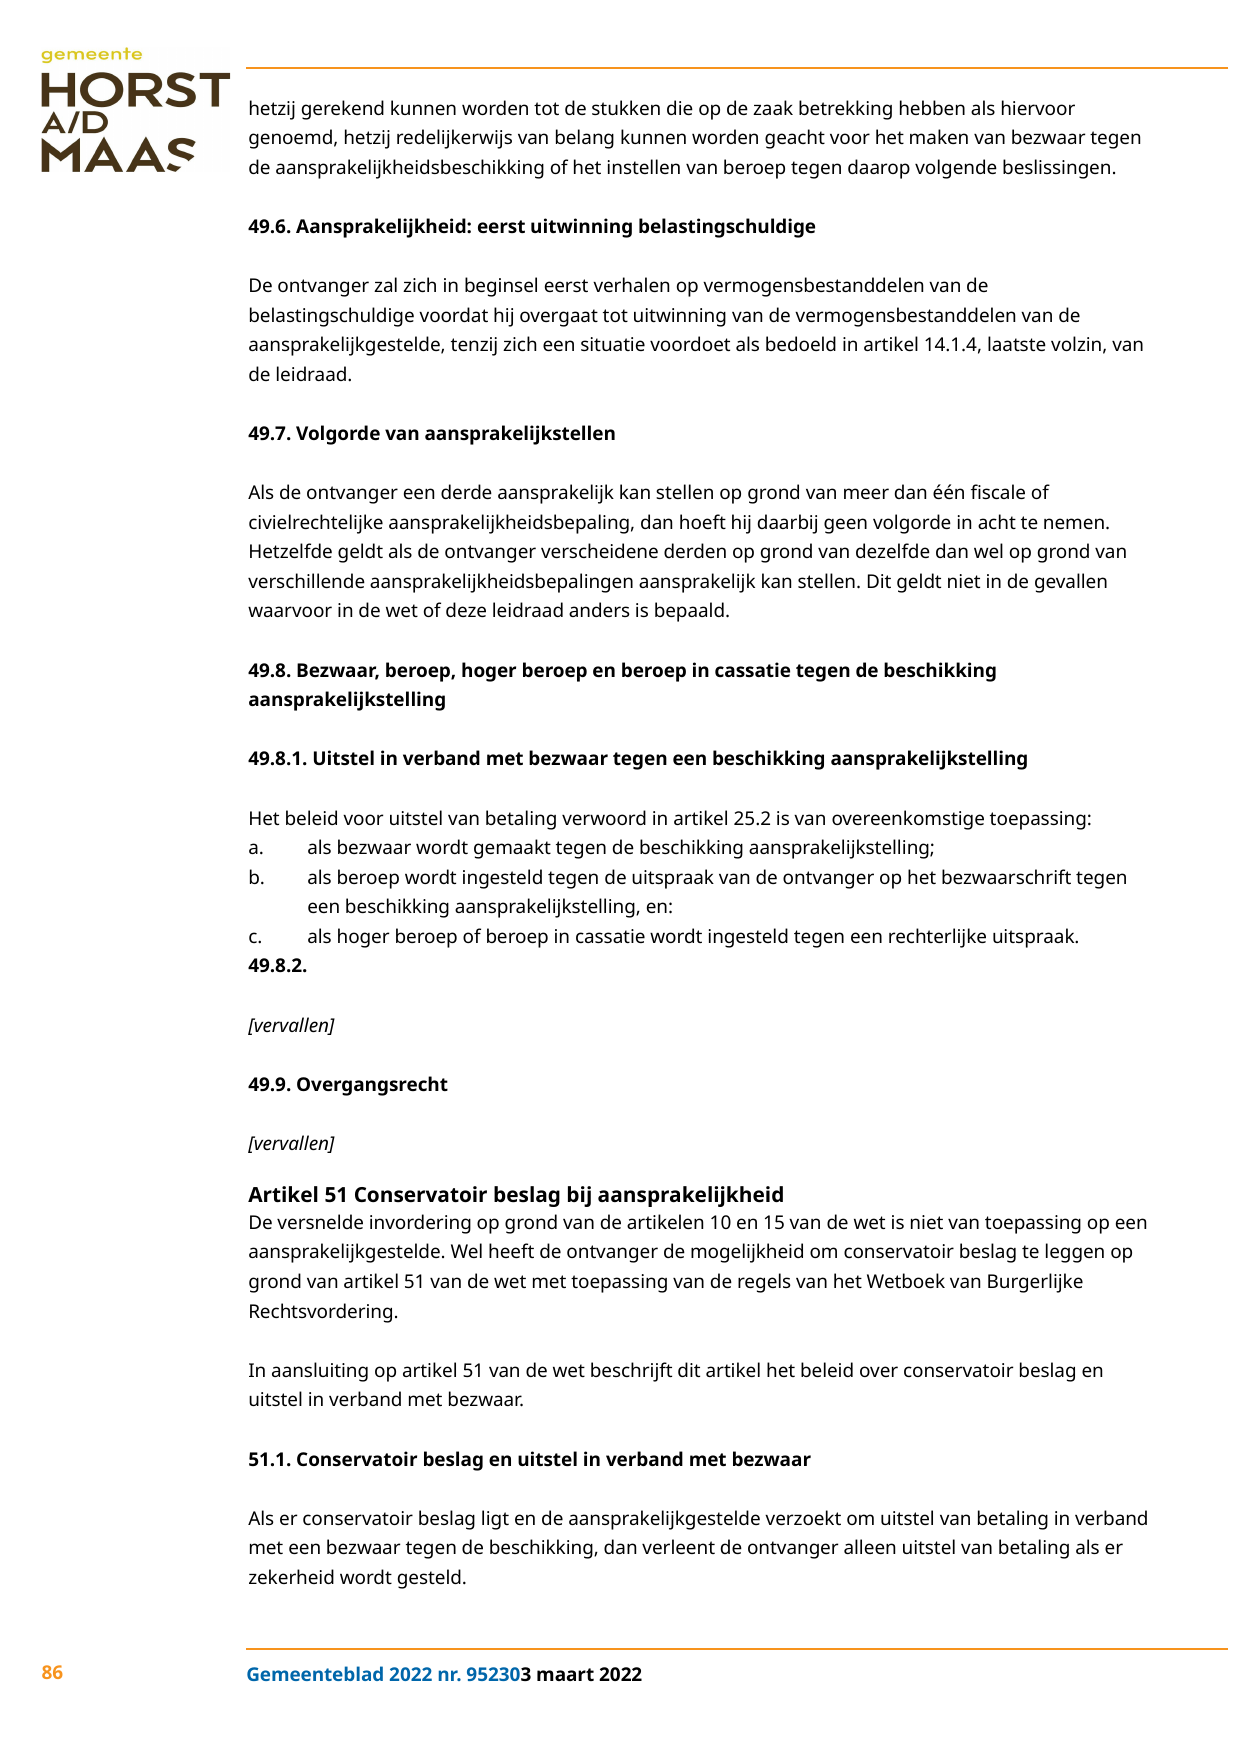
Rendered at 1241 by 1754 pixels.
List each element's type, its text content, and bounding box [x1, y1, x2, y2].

text Het beleid voor uitstel van betaling verwoord in artikel 25.2 is van overeenkomstige toepassing: [248, 805, 1152, 831]
list als beroep wordt ingesteld tegen de uitspraak van de ontvanger op het bezwaarschrift tegen een beschikking aansprakelijkstelling, en: [248, 864, 1152, 919]
text 49.6. Aansprakelijkheid: eerst uitwinning belastingschuldige [248, 213, 1152, 239]
text [vervallen] [248, 1130, 1152, 1156]
text 49.8.1. Uitstel in verband met bezwaar tegen een beschikking aansprakelijkstelling [248, 746, 1152, 771]
text Als de ontvanger een derde aansprakelijk kan stellen op grond van meer dan één fiscale of civielrechtelijke aansprakelijkheidsbepaling, dan hoeft hij daarbij geen volgorde in acht te nemen. Hetzelfde geldt als de ontvanger verscheidene derden op grond van dezelfde dan wel op grond van verschillende aansprakelijkheidsbepalingen aansprakelijk kan stellen. Dit geldt niet in de gevallen waarvoor in de wet of deze leidraad anders is bepaald. [248, 479, 1152, 623]
picture [41, 47, 231, 172]
text In aansluiting op artikel 51 van de wet beschrijft dit artikel het beleid over conservatoir beslag en uitstel in verband met bezwaar. [248, 1357, 1152, 1412]
text 49.8.2. [248, 953, 1152, 978]
list als bezwaar wordt gemaakt tegen de beschikking aansprakelijkstelling; [248, 834, 1152, 860]
text Artikel 51 Conservatoir beslag bij aansprakelijkheid [248, 1181, 1152, 1209]
text 49.7. Volgorde van aansprakelijkstellen [248, 420, 1152, 446]
text 49.8. Bezwaar, beroep, hoger beroep en beroep in cassatie tegen de beschikking aansprakelijkstelling [248, 657, 1152, 712]
text 51.1. Conservatoir beslag en uitstel in verband met bezwaar [248, 1446, 1152, 1471]
text [vervallen] [248, 1012, 1152, 1038]
text Als er conservatoir beslag ligt en de aansprakelijkgestelde verzoekt om uitstel van betaling in verband met een bezwaar tegen de beschikking, dan verleent de ontvanger alleen uitstel van betaling als er zekerheid wordt gesteld. [248, 1505, 1152, 1590]
list als hoger beroep of beroep in cassatie wordt ingesteld tegen een rechterlijke uitspraak. [248, 923, 1152, 949]
text hetzij gerekend kunnen worden tot de stukken die op de zaak betrekking hebben als hiervoor genoemd, hetzij redelijkerwijs van belang kunnen worden geacht voor het maken van bezwaar tegen de aansprakelijkheidsbeschikking of het instellen van beroep tegen daarop volgende beslissingen. [248, 95, 1152, 180]
text De ontvanger zal zich in beginsel eerst verhalen op vermogensbestanddelen van de belastingschuldige voordat hij overgaat tot uitwinning van de vermogensbestanddelen van de aansprakelijkgestelde, tenzij zich een situatie voordoet als bedoeld in artikel 14.1.4, laatste volzin, van de leidraad. [248, 272, 1152, 387]
text De versnelde invordering op grond van de artikelen 10 en 15 van de wet is niet van toepassing op een aansprakelijkgestelde. Wel heeft de ontvanger de mogelijkheid om conservatoir beslag te leggen op grond van artikel 51 van de wet met toepassing van de regels van het Wetboek van Burgerlijke Rechtsvordering. [248, 1209, 1152, 1323]
text 49.9. Overgangsrecht [248, 1071, 1152, 1097]
